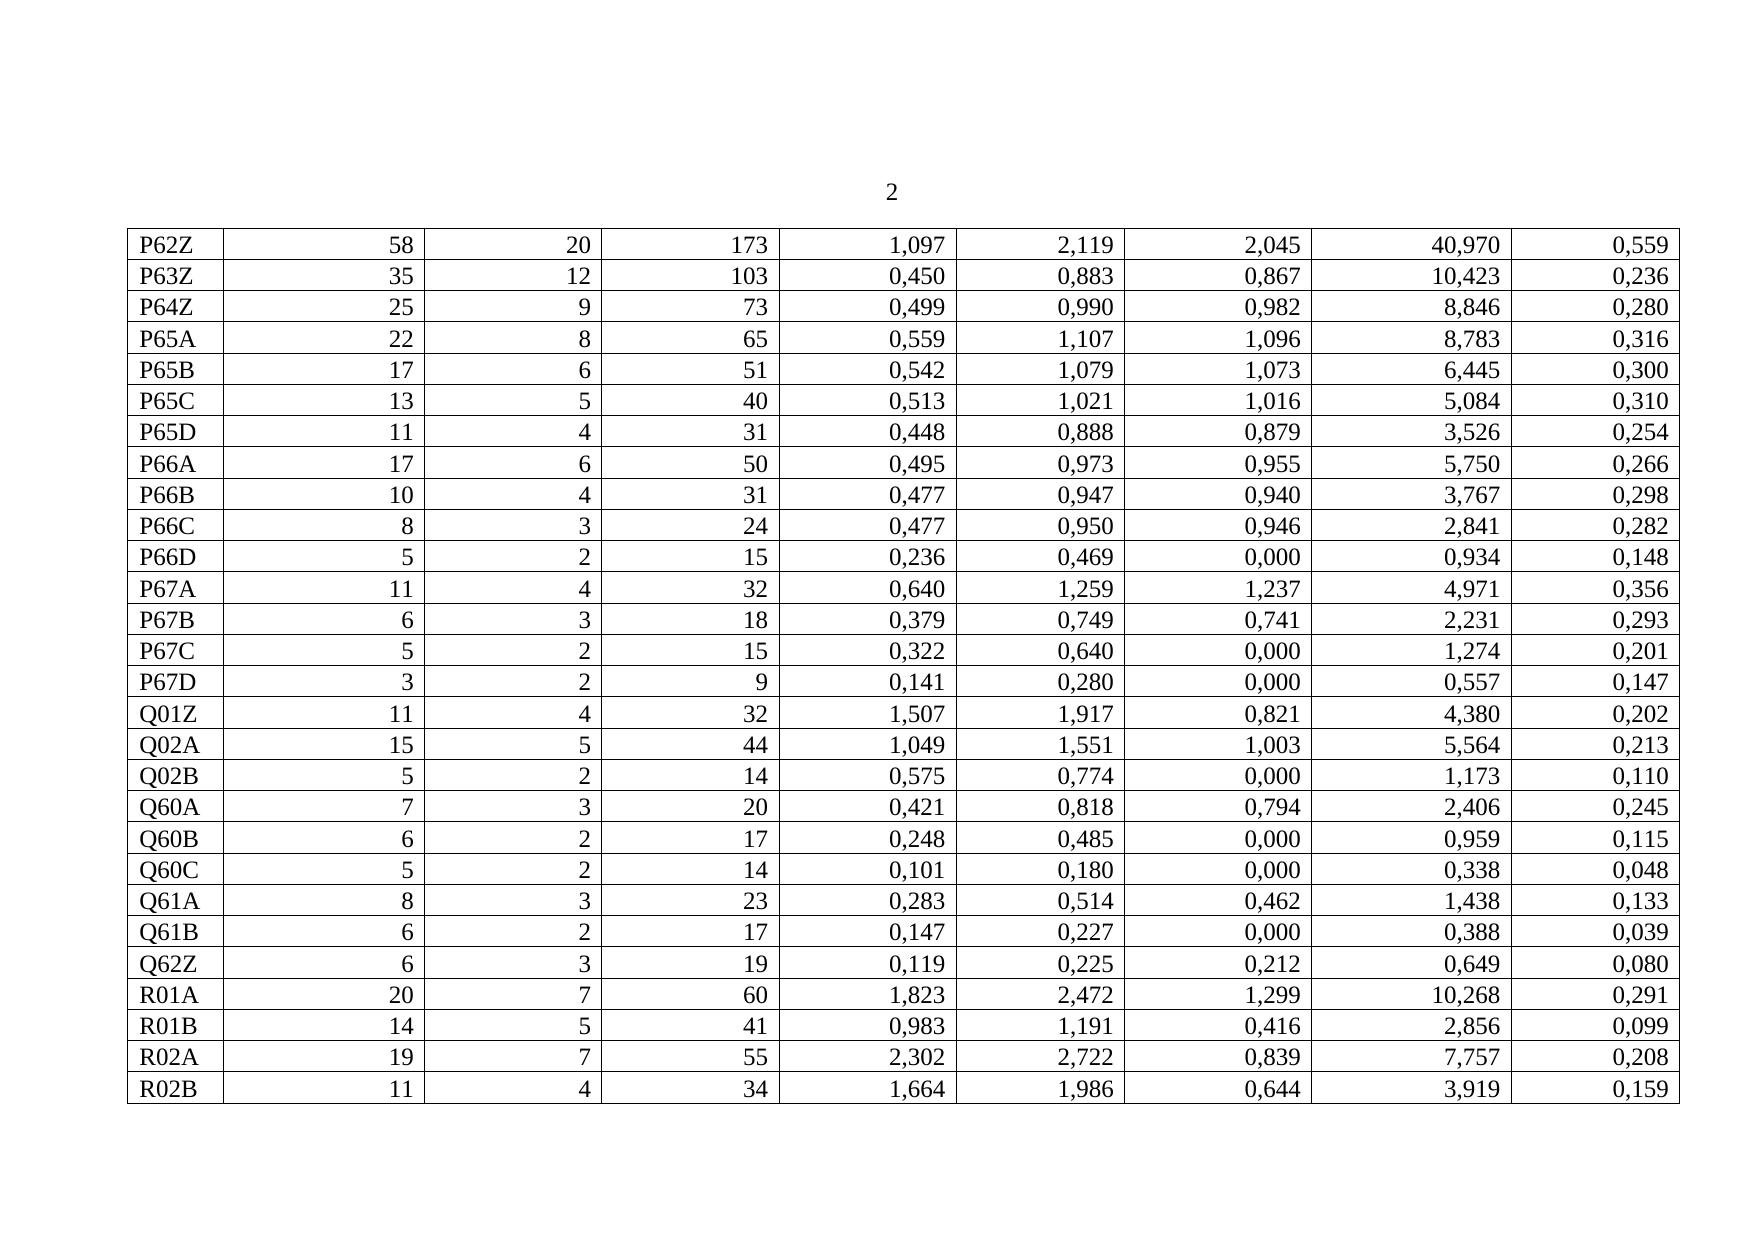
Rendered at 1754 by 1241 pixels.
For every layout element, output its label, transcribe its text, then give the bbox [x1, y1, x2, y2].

table_cell 6 [224, 604, 424, 634]
table_cell 25 [224, 291, 424, 321]
table_cell P67A [128, 572, 223, 602]
table_cell 1,003 [1125, 729, 1311, 759]
table_cell 0,821 [1125, 697, 1311, 727]
table_cell 0,147 [1512, 666, 1679, 696]
table_cell P66B [128, 479, 223, 509]
table_cell 17 [224, 354, 424, 384]
table_cell 0,000 [1125, 541, 1311, 571]
table_cell 6 [425, 447, 601, 477]
table_cell 17 [602, 916, 779, 946]
table_cell 1,507 [780, 697, 956, 727]
table_cell 0,749 [957, 604, 1124, 634]
table_cell 1,986 [957, 1072, 1124, 1102]
table_cell 40 [602, 385, 779, 415]
table_cell 0,947 [957, 479, 1124, 509]
table_cell 0,159 [1512, 1072, 1679, 1102]
table_cell 2,119 [957, 229, 1124, 259]
table_cell 0,416 [1125, 1010, 1311, 1040]
table_cell P65D [128, 416, 223, 446]
table_cell 0,236 [780, 541, 956, 571]
table_cell 0,101 [780, 854, 956, 884]
table_cell P66D [128, 541, 223, 571]
table_cell 1,259 [957, 572, 1124, 602]
table_cell 0,982 [1125, 291, 1311, 321]
table_cell 0,338 [1312, 854, 1511, 884]
table_cell 15 [224, 729, 424, 759]
table_cell 1,049 [780, 729, 956, 759]
table_cell 5 [425, 1010, 601, 1040]
table_cell 11 [224, 416, 424, 446]
table_cell 5,750 [1312, 447, 1511, 477]
table_cell 17 [224, 447, 424, 477]
table_cell 0,649 [1312, 947, 1511, 977]
table_cell 2 [425, 541, 601, 571]
table_cell 7,757 [1312, 1041, 1511, 1071]
table_cell 0,115 [1512, 822, 1679, 852]
table_cell 3 [425, 510, 601, 540]
table_cell 2 [425, 854, 601, 884]
table_cell 8,846 [1312, 291, 1511, 321]
table_cell 50 [602, 447, 779, 477]
table_cell 0,280 [957, 666, 1124, 696]
table_cell 19 [224, 1041, 424, 1071]
table_cell 5,564 [1312, 729, 1511, 759]
table_cell 31 [602, 416, 779, 446]
table_cell 23 [602, 885, 779, 915]
table_cell 1,299 [1125, 979, 1311, 1009]
table_cell 0,266 [1512, 447, 1679, 477]
table_cell 2 [425, 666, 601, 696]
table_cell 3 [425, 947, 601, 977]
table_cell 0,575 [780, 760, 956, 790]
table_cell 2 [425, 635, 601, 665]
table_cell 3 [425, 885, 601, 915]
table_cell 0,973 [957, 447, 1124, 477]
table_cell 103 [602, 260, 779, 290]
table_cell 2,722 [957, 1041, 1124, 1071]
table_cell Q61A [128, 885, 223, 915]
table_cell 4 [425, 1072, 601, 1102]
table_cell 0,990 [957, 291, 1124, 321]
table_cell 173 [602, 229, 779, 259]
table_cell 0,888 [957, 416, 1124, 446]
table_cell 1,191 [957, 1010, 1124, 1040]
table_cell P65C [128, 385, 223, 415]
table_cell 9 [602, 666, 779, 696]
table_cell 3 [425, 604, 601, 634]
table_cell 24 [602, 510, 779, 540]
table_cell 18 [602, 604, 779, 634]
table_cell 4,971 [1312, 572, 1511, 602]
table_cell R01A [128, 979, 223, 1009]
table_cell 11 [224, 572, 424, 602]
table_cell 0,794 [1125, 791, 1311, 821]
table_cell 0,495 [780, 447, 956, 477]
table_cell 1,097 [780, 229, 956, 259]
table_cell 5 [224, 541, 424, 571]
table_cell 5 [224, 854, 424, 884]
table_cell 0,322 [780, 635, 956, 665]
table_cell 4,380 [1312, 697, 1511, 727]
table_cell 2 [425, 916, 601, 946]
table_cell 20 [425, 229, 601, 259]
table_cell 1,438 [1312, 885, 1511, 915]
table_cell 0,959 [1312, 822, 1511, 852]
table_cell 65 [602, 322, 779, 352]
table_cell 10,268 [1312, 979, 1511, 1009]
table_cell 0,514 [957, 885, 1124, 915]
table_cell 0,557 [1312, 666, 1511, 696]
table_cell 1,173 [1312, 760, 1511, 790]
table_cell 0,141 [780, 666, 956, 696]
table_cell 40,970 [1312, 229, 1511, 259]
table_cell 14 [224, 1010, 424, 1040]
table_cell 44 [602, 729, 779, 759]
table_cell 6 [224, 916, 424, 946]
table_cell 2 [425, 760, 601, 790]
table_cell 0,316 [1512, 322, 1679, 352]
table_cell 0,254 [1512, 416, 1679, 446]
table_cell 10,423 [1312, 260, 1511, 290]
table_cell 7 [425, 1041, 601, 1071]
table_cell 5,084 [1312, 385, 1511, 415]
table_cell 19 [602, 947, 779, 977]
table_cell 1,107 [957, 322, 1124, 352]
table_cell 1,664 [780, 1072, 956, 1102]
table_cell 4 [425, 572, 601, 602]
table_cell P65A [128, 322, 223, 352]
table_cell 8 [425, 322, 601, 352]
table_cell P66C [128, 510, 223, 540]
table_cell 0,300 [1512, 354, 1679, 384]
table_cell Q02B [128, 760, 223, 790]
table_cell 51 [602, 354, 779, 384]
table_cell 58 [224, 229, 424, 259]
table_cell P67B [128, 604, 223, 634]
table_cell 0,462 [1125, 885, 1311, 915]
table_cell 20 [602, 791, 779, 821]
table_cell 60 [602, 979, 779, 1009]
table_cell R02B [128, 1072, 223, 1102]
table_cell 32 [602, 572, 779, 602]
table_cell P64Z [128, 291, 223, 321]
table_cell P63Z [128, 260, 223, 290]
table_cell 2,472 [957, 979, 1124, 1009]
table_cell 6 [224, 822, 424, 852]
table_cell 0,291 [1512, 979, 1679, 1009]
table_cell 12 [425, 260, 601, 290]
table_cell 0,867 [1125, 260, 1311, 290]
table_cell 3 [224, 666, 424, 696]
table_cell 14 [602, 760, 779, 790]
table_cell 0,248 [780, 822, 956, 852]
table_cell 0,000 [1125, 822, 1311, 852]
table_cell 0,839 [1125, 1041, 1311, 1071]
table_cell 8 [224, 885, 424, 915]
table_cell 0,559 [780, 322, 956, 352]
table_cell 0,644 [1125, 1072, 1311, 1102]
table_cell 0,356 [1512, 572, 1679, 602]
table_cell 0,000 [1125, 760, 1311, 790]
table_cell 0,477 [780, 510, 956, 540]
table_cell 13 [224, 385, 424, 415]
table_cell 2 [425, 822, 601, 852]
table_cell 2,231 [1312, 604, 1511, 634]
table_cell 0,282 [1512, 510, 1679, 540]
table_cell 0,940 [1125, 479, 1311, 509]
table_cell 0,225 [957, 947, 1124, 977]
table_cell 0,201 [1512, 635, 1679, 665]
table_cell 0,485 [957, 822, 1124, 852]
table_cell 0,883 [957, 260, 1124, 290]
table_cell 4 [425, 416, 601, 446]
table_cell 1,016 [1125, 385, 1311, 415]
table_cell 0,450 [780, 260, 956, 290]
table_cell 35 [224, 260, 424, 290]
table_cell 6 [224, 947, 424, 977]
table_cell P65B [128, 354, 223, 384]
table_cell 8,783 [1312, 322, 1511, 352]
table_cell Q01Z [128, 697, 223, 727]
table_cell R02A [128, 1041, 223, 1071]
table_cell P67C [128, 635, 223, 665]
table_cell 0,212 [1125, 947, 1311, 977]
table_cell 0,499 [780, 291, 956, 321]
table_cell 0,110 [1512, 760, 1679, 790]
table_cell 4 [425, 479, 601, 509]
table_cell 0,213 [1512, 729, 1679, 759]
table_cell 0,388 [1312, 916, 1511, 946]
table_cell 0,048 [1512, 854, 1679, 884]
table_cell Q61B [128, 916, 223, 946]
table_cell 3,526 [1312, 416, 1511, 446]
table_cell 8 [224, 510, 424, 540]
table_cell 0,039 [1512, 916, 1679, 946]
table_cell 1,551 [957, 729, 1124, 759]
table_cell 4 [425, 697, 601, 727]
table_cell 0,955 [1125, 447, 1311, 477]
table_cell 0,293 [1512, 604, 1679, 634]
table_cell 1,237 [1125, 572, 1311, 602]
table_cell 3,767 [1312, 479, 1511, 509]
table_cell 0,379 [780, 604, 956, 634]
table_cell 3,919 [1312, 1072, 1511, 1102]
table_cell Q60C [128, 854, 223, 884]
table_cell Q60A [128, 791, 223, 821]
table_cell 0,421 [780, 791, 956, 821]
table_cell 11 [224, 697, 424, 727]
table_cell 0,298 [1512, 479, 1679, 509]
table_cell 0,208 [1512, 1041, 1679, 1071]
table_cell 34 [602, 1072, 779, 1102]
table_cell 15 [602, 635, 779, 665]
table_cell 0,202 [1512, 697, 1679, 727]
table_cell 0,119 [780, 947, 956, 977]
table_cell 0,946 [1125, 510, 1311, 540]
table_cell 1,096 [1125, 322, 1311, 352]
table_cell 20 [224, 979, 424, 1009]
table_cell 1,823 [780, 979, 956, 1009]
table_cell P66A [128, 447, 223, 477]
table_cell 55 [602, 1041, 779, 1071]
table_cell 0,280 [1512, 291, 1679, 321]
table_cell 6,445 [1312, 354, 1511, 384]
table_cell 0,774 [957, 760, 1124, 790]
table_cell 2,045 [1125, 229, 1311, 259]
table_cell 0,469 [957, 541, 1124, 571]
table_cell 0,934 [1312, 541, 1511, 571]
table_cell Q62Z [128, 947, 223, 977]
table_cell 17 [602, 822, 779, 852]
table_cell 5 [425, 729, 601, 759]
table_cell 0,741 [1125, 604, 1311, 634]
table_cell 2,856 [1312, 1010, 1511, 1040]
table_cell 5 [224, 760, 424, 790]
table_cell 0,640 [780, 572, 956, 602]
table_cell 0,640 [957, 635, 1124, 665]
table_cell 0,099 [1512, 1010, 1679, 1040]
table_cell P62Z [128, 229, 223, 259]
table_cell 11 [224, 1072, 424, 1102]
table_cell 0,000 [1125, 854, 1311, 884]
table_cell 41 [602, 1010, 779, 1040]
table_cell 0,000 [1125, 666, 1311, 696]
table_cell 0,283 [780, 885, 956, 915]
table_cell 9 [425, 291, 601, 321]
table_cell 15 [602, 541, 779, 571]
table_cell 1,917 [957, 697, 1124, 727]
table_cell 0,542 [780, 354, 956, 384]
table_cell 0,983 [780, 1010, 956, 1040]
table_cell 1,274 [1312, 635, 1511, 665]
table_cell 0,180 [957, 854, 1124, 884]
table_cell 0,448 [780, 416, 956, 446]
table_cell 32 [602, 697, 779, 727]
table_cell 0,147 [780, 916, 956, 946]
table_cell 0,245 [1512, 791, 1679, 821]
table_cell 10 [224, 479, 424, 509]
table_cell 22 [224, 322, 424, 352]
table_cell 0,818 [957, 791, 1124, 821]
table_cell 1,079 [957, 354, 1124, 384]
table_cell 3 [425, 791, 601, 821]
table_cell 0,879 [1125, 416, 1311, 446]
table_cell 73 [602, 291, 779, 321]
table_cell 14 [602, 854, 779, 884]
table_cell 0,236 [1512, 260, 1679, 290]
table_cell 0,513 [780, 385, 956, 415]
table_cell 5 [224, 635, 424, 665]
table_cell 0,227 [957, 916, 1124, 946]
table_cell Q60B [128, 822, 223, 852]
table_cell 2,302 [780, 1041, 956, 1071]
table_cell 31 [602, 479, 779, 509]
table_cell P67D [128, 666, 223, 696]
table_cell 0,477 [780, 479, 956, 509]
table_cell 5 [425, 385, 601, 415]
table_cell 0,559 [1512, 229, 1679, 259]
table_cell 0,000 [1125, 916, 1311, 946]
table_cell 7 [224, 791, 424, 821]
table_cell 2,841 [1312, 510, 1511, 540]
table_cell 0,000 [1125, 635, 1311, 665]
table_cell 0,148 [1512, 541, 1679, 571]
table_cell 0,950 [957, 510, 1124, 540]
table_cell 6 [425, 354, 601, 384]
table_cell 0,133 [1512, 885, 1679, 915]
table_cell R01B [128, 1010, 223, 1040]
table_cell 1,021 [957, 385, 1124, 415]
table_cell 1,073 [1125, 354, 1311, 384]
table_cell 7 [425, 979, 601, 1009]
table_cell 2,406 [1312, 791, 1511, 821]
table_cell 0,080 [1512, 947, 1679, 977]
table_cell Q02A [128, 729, 223, 759]
table_cell 0,310 [1512, 385, 1679, 415]
